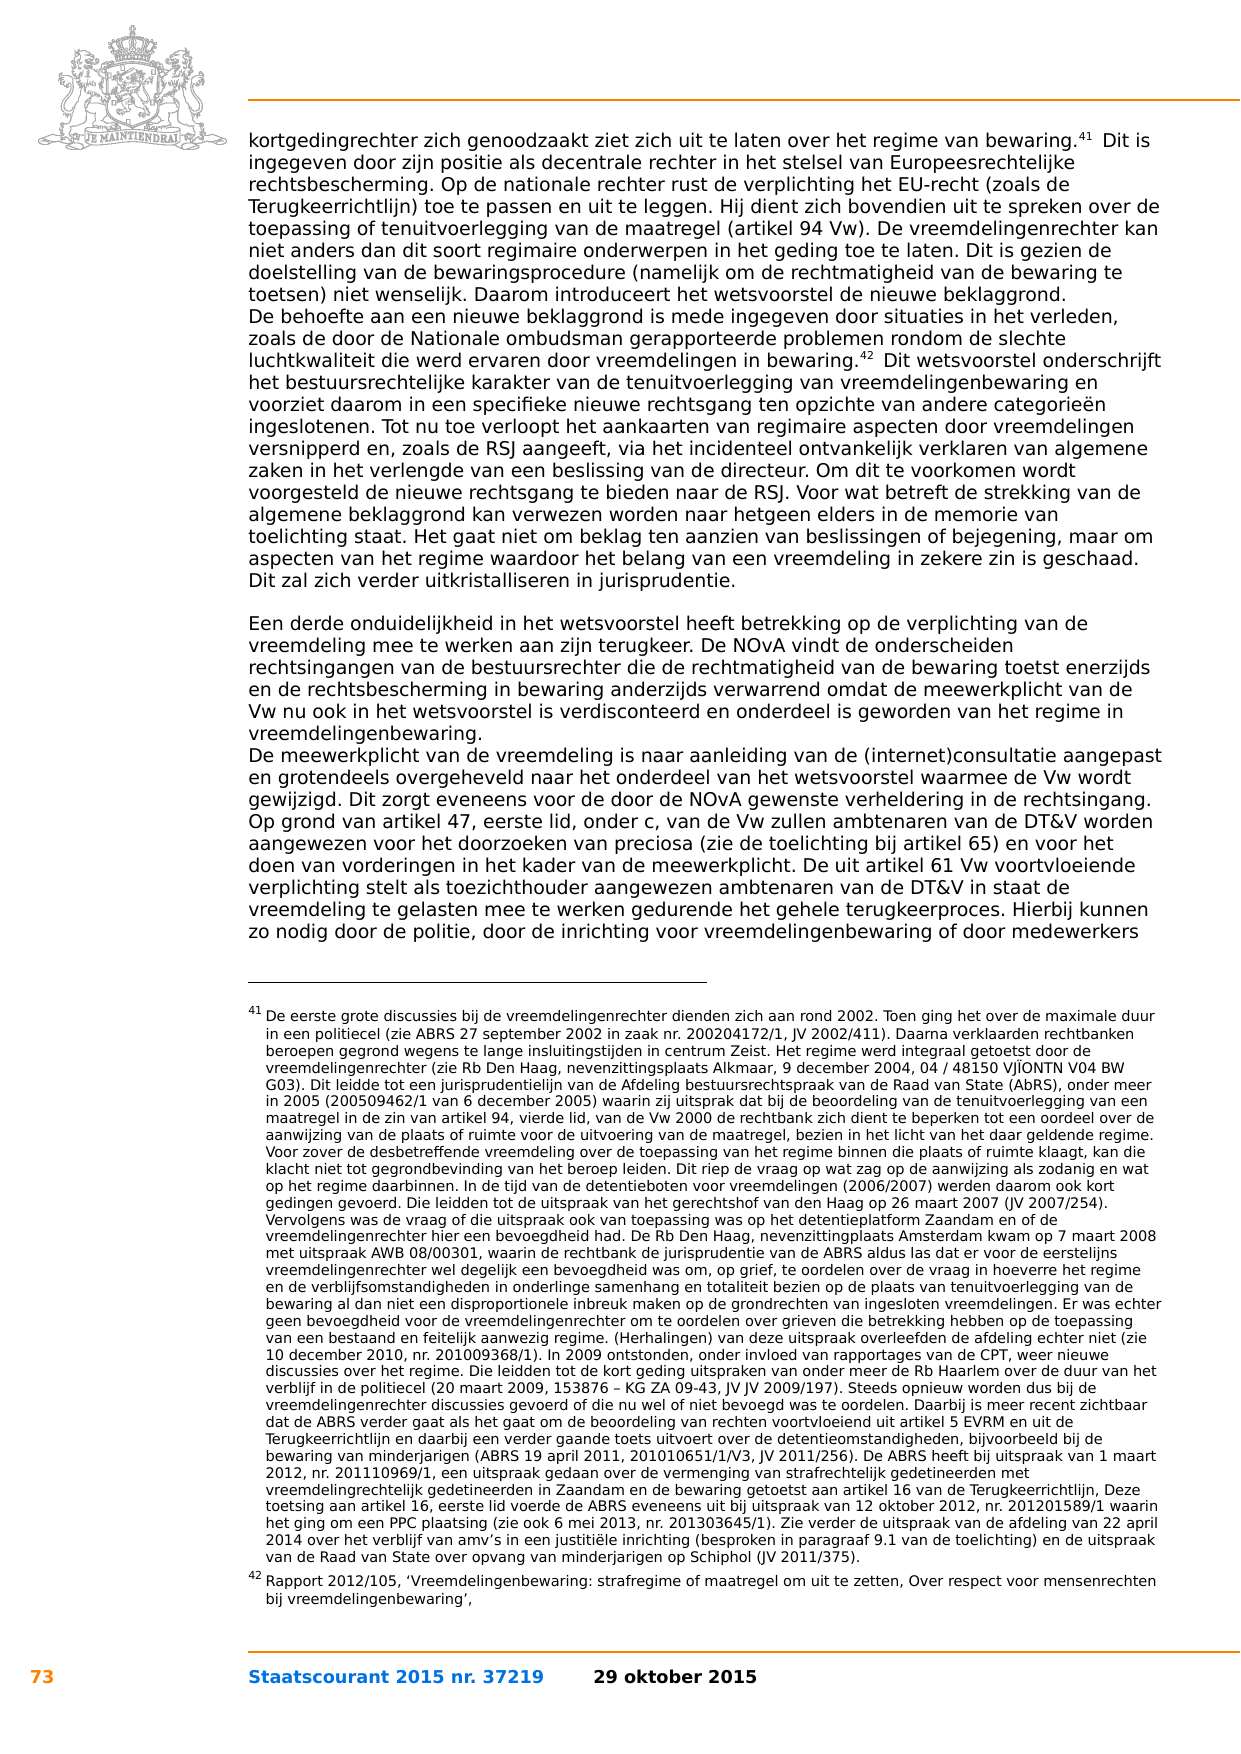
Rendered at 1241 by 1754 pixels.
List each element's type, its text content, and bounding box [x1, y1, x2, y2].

text De eerste grote discussies bij de vreemdelingenrechter dienden zich aan rond 2002. Toen ging het over de maximale duur in een politiecel (zie ABRS 27 september 2002 in zaak nr. 200204172/1, JV 2002/411). Daarna verklaarden rechtbanken beroepen gegrond wegens te lange insluitingstijden in centrum Zeist. Het regime werd integraal getoetst door de vreemdelingenrechter (zie Rb Den Haag, nevenzittingsplaats Alkmaar, 9 december 2004, 04 / 48150 VJÏONTN V04 BW G03). Dit leidde tot een jurisprudentielijn van de Afdeling bestuursrechtspraak van de Raad van State (AbRS), onder meer in 2005 (200509462/1 van 6 december 2005) waarin zij uitsprak dat bij de beoordeling van de tenuitvoerlegging van een maatregel in de zin van artikel 94, vierde lid, van de Vw 2000 de rechtbank zich dient te beperken tot een oordeel over de aanwijzing van de plaats of ruimte voor de uitvoering van de maatregel, bezien in het licht van het daar geldende regime. Voor zover de desbetreffende vreemdeling over de toepassing van het regime binnen die plaats of ruimte klaagt, kan die klacht niet tot gegrondbevinding van het beroep leiden. Dit riep de vraag op wat zag op de aanwijzing als zodanig en wat op het regime daarbinnen. In de tijd van de detentieboten voor vreemdelingen (2006/2007) werden daarom ook kort gedingen gevoerd. Die leidden tot de uitspraak van het gerechtshof van den Haag op 26 maart 2007 (JV 2007/254). Vervolgens was de vraag of die uitspraak ook van toepassing was op het detentieplatform Zaandam en of de vreemdelingenrechter hier een bevoegdheid had. De Rb Den Haag, nevenzittingplaats Amsterdam kwam op 7 maart 2008 met uitspraak AWB 08/00301, waarin de rechtbank de jurisprudentie van de ABRS aldus las dat er voor de eerstelijns vreemdelingenrechter wel degelijk een bevoegdheid was om, op grief, te oordelen over de vraag in hoeverre het regime en de verblijfsomstandigheden in onderlinge samenhang en totaliteit bezien op de plaats van tenuitvoerlegging van de bewaring al dan niet een disproportionele inbreuk maken op de grondrechten van ingesloten vreemdelingen. Er was echter geen bevoegdheid voor de vreemdelingenrechter om te oordelen over grieven die betrekking hebben op de toepassing van een bestaand en feitelijk aanwezig regime. (Herhalingen) van deze uitspraak overleefden de afdeling echter niet (zie 10 december 2010, nr. 201009368/1). In 2009 ontstonden, onder invloed van rapportages van de CPT, weer nieuwe discussies over het regime. Die leidden tot de kort geding uitspraken van onder meer de Rb Haarlem over de duur van het verblijf in de politiecel (20 maart 2009, 153876 – KG ZA 09-43, JV JV 2009/197). Steeds opnieuw worden dus bij de vreemdelingenrechter discussies gevoerd of die nu wel of niet bevoegd was te oordelen. Daarbij is meer recent zichtbaar dat de ABRS verder gaat als het gaat om de beoordeling van rechten voortvloeiend uit artikel 5 EVRM en uit de Terugkeerrichtlijn en daarbij een verder gaande toets uitvoert over de detentieomstandigheden, bijvoorbeeld bij de bewaring van minderjarigen (ABRS 19 april 2011, 201010651/1/V3, JV 2011/256). De ABRS heeft bij uitspraak van 1 maart 2012, nr. 201110969/1, een uitspraak gedaan over de vermenging van strafrechtelijk gedetineerden met vreemdelingrechtelijk gedetineerden in Zaandam en de bewaring getoetst aan artikel 16 van de Terugkeerrichtlijn, Deze toetsing aan artikel 16, eerste lid voerde de ABRS eveneens uit bij uitspraak van 12 oktober 2012, nr. 201201589/1 waarin het ging om een PPC plaatsing (zie ook 6 mei 2013, nr. 201303645/1). Zie verder de uitspraak van de afdeling van 22 april 2014 over het verblijf van amv’s in een justitiële inrichting (besproken in paragraaf 9.1 van de toelichting) en de uitspraak van de Raad van State over opvang van minderjarigen op Schiphol (JV 2011/375). [248, 1004, 1163, 1566]
text De meewerkplicht van de vreemdeling is naar aanleiding van de (internet)consultatie aangepast en grotendeels overgeheveld naar het onderdeel van het wetsvoorstel waarmee de Vw wordt gewijzigd. Dit zorgt eveneens voor de door de NOvA gewenste verheldering in de rechtsingang. Op grond van artikel 47, eerste lid, onder c, van de Vw zullen ambtenaren van de DT&V worden aangewezen voor het doorzoeken van preciosa (zie de toelichting bij artikel 65) en voor het doen van vorderingen in het kader van de meewerkplicht. De uit artikel 61 Vw voortvloeiende verplichting stelt als toezichthouder aangewezen ambtenaren van de DT&V in staat de vreemdeling te gelasten mee te werken gedurende het gehele terugkeerproces. Hierbij kunnen zo nodig door de politie, door de inrichting voor vreemdelingenbewaring of door medewerkers [248, 745, 1163, 943]
text Rapport 2012/105, ‘Vreemdelingenbewaring: strafregime of maatregel om uit te zetten, Over respect voor mensenrechten bij vreemdelingenbewaring’, [248, 1569, 1163, 1608]
text kortgedingrechter zich genoodzaakt ziet zich uit te laten over het regime van bewaring. Dit is ingegeven door zijn positie als decentrale rechter in het stelsel van Europeesrechtelijke rechtsbescherming. Op de nationale rechter rust de verplichting het EU-recht (zoals de Terugkeerrichtlijn) toe te passen en uit te leggen. Hij dient zich bovendien uit te spreken over de toepassing of tenuitvoerlegging van de maatregel (artikel 94 Vw). De vreemdelingenrechter kan niet anders dan dit soort regimaire onderwerpen in het geding toe te laten. Dit is gezien de doelstelling van de bewaringsprocedure (namelijk om de rechtmatigheid van de bewaring te toetsen) niet wenselijk. Daarom introduceert het wetsvoorstel de nieuwe beklaggrond. [248, 130, 1163, 306]
text Een derde onduidelijkheid in het wetsvoorstel heeft betrekking op de verplichting van de vreemdeling mee te werken aan zijn terugkeer. De NOvA vindt de onderscheiden rechtsingangen van de bestuursrechter die de rechtmatigheid van de bewaring toetst enerzijds en de rechtsbescherming in bewaring anderzijds verwarrend omdat de meewerkplicht van de Vw nu ook in het wetsvoorstel is verdisconteerd en onderdeel is geworden van het regime in vreemdelingenbewaring. [248, 613, 1163, 745]
text De behoefte aan een nieuwe beklaggrond is mede ingegeven door situaties in het verleden, zoals de door de Nationale ombudsman gerapporteerde problemen rondom de slechte luchtkwaliteit die werd ervaren door vreemdelingen in bewaring. Dit wetsvoorstel onderschrijft het bestuursrechtelijke karakter van de tenuitvoerlegging van vreemdelingenbewaring en voorziet daarom in een specifieke nieuwe rechtsgang ten opzichte van andere categorieën ingeslotenen. Tot nu toe verloopt het aankaarten van regimaire aspecten door vreemdelingen versnipperd en, zoals de RSJ aangeeft, via het incidenteel ontvankelijk verklaren van algemene zaken in het verlengde van een beslissing van de directeur. Om dit te voorkomen wordt voorgesteld de nieuwe rechtsgang te bieden naar de RSJ. Voor wat betreft de strekking van de algemene beklaggrond kan verwezen worden naar hetgeen elders in de memorie van toelichting staat. Het gaat niet om beklag ten aanzien van beslissingen of bejegening, maar om aspecten van het regime waardoor het belang van een vreemdeling in zekere zin is geschaad. Dit zal zich verder uitkristalliseren in jurisprudentie. [248, 306, 1163, 591]
picture [38, 25, 227, 150]
